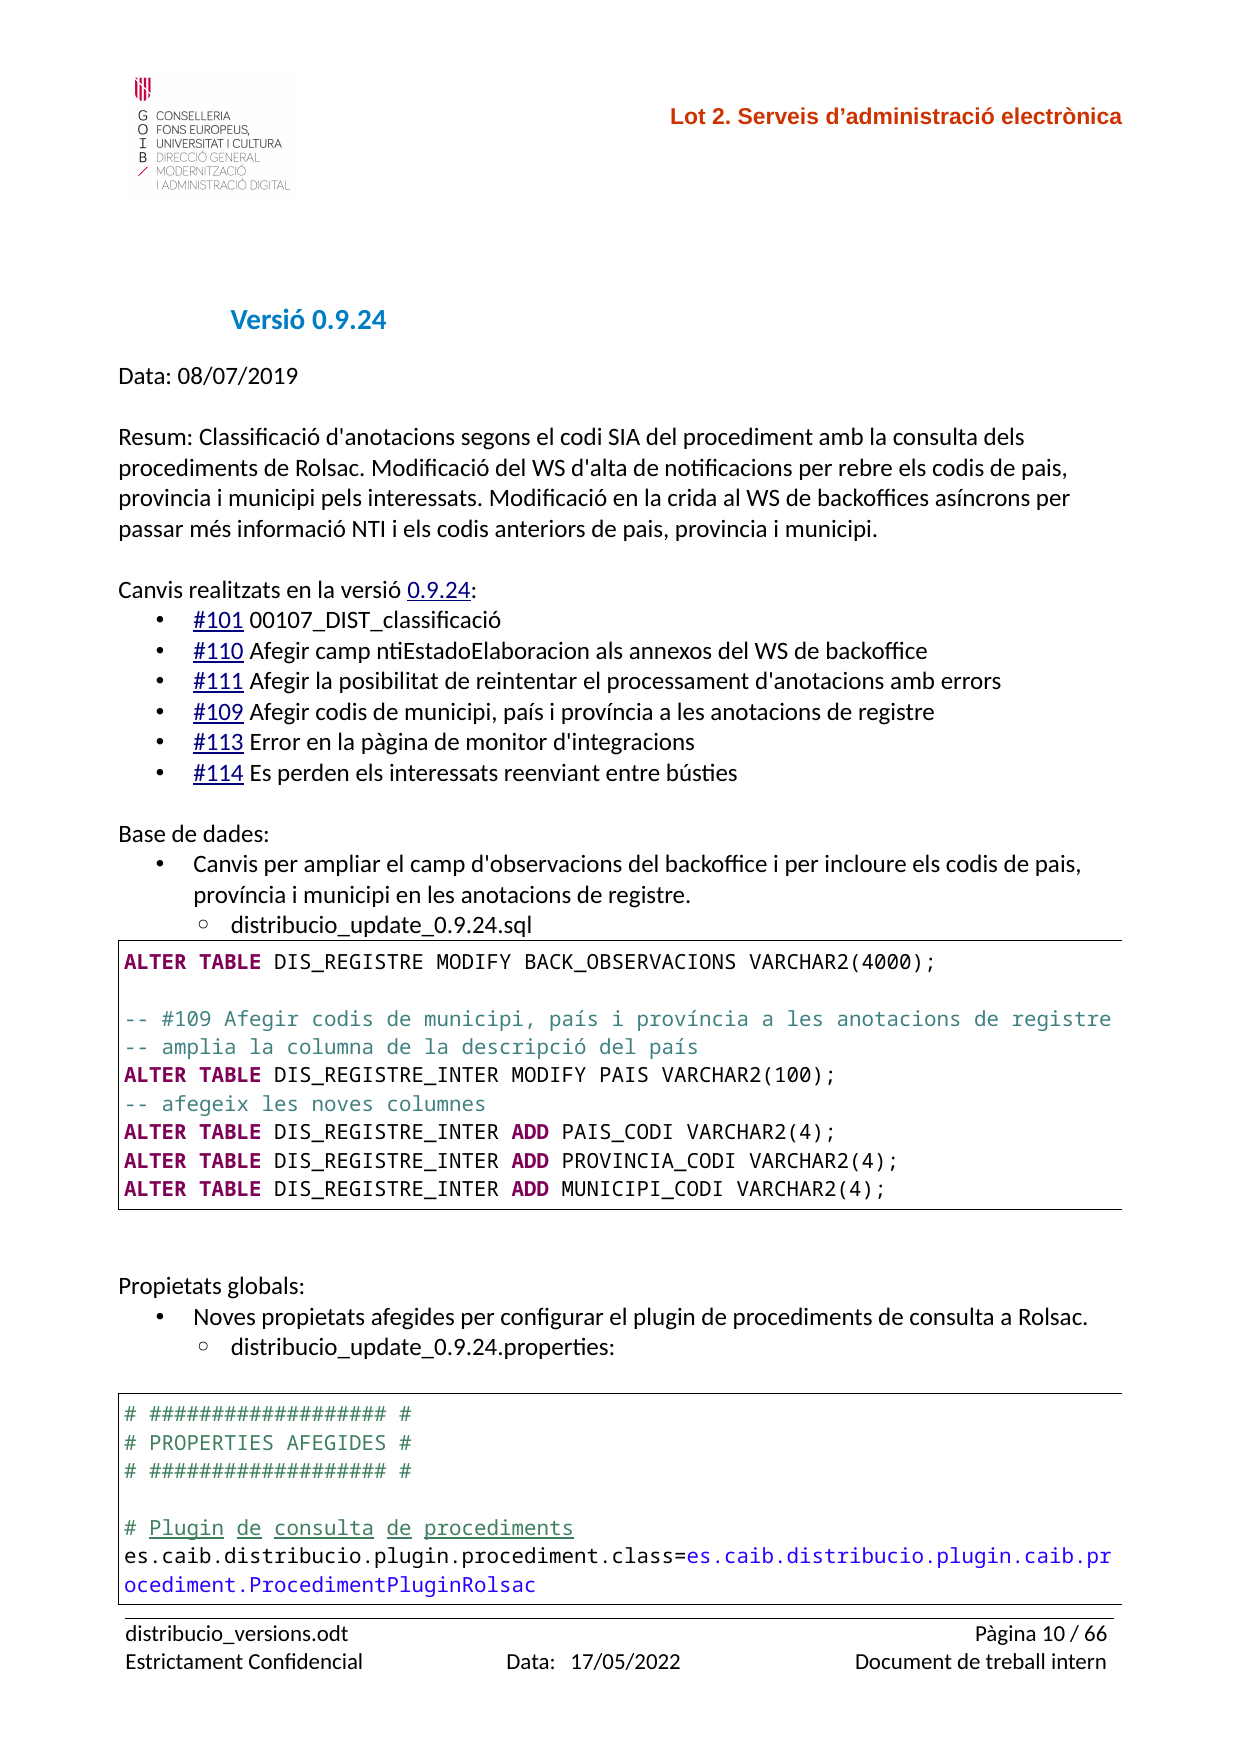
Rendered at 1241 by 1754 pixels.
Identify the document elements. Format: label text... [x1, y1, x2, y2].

list #114 Es perden els interessats reenviant entre bústies [156, 757, 1122, 787]
list #111 Afegir la posibilitat de reintentar el processament d'anotacions amb errors [156, 665, 1122, 696]
list distribucio_update_0.9.24.properties: [193, 1332, 1122, 1362]
table_header # ################### # # PROPERTIES AFEGIDES # # ################### # # Plugin de consulta de procediments es.caib.distribucio.plugin.procediment.class=es.caib.distribucio.plugin.caib.procediment.ProcedimentPluginRolsac [119, 1394, 1122, 1604]
text Data: 08/07/2019 [118, 360, 1122, 391]
list #109 Afegir codis de municipi, país i província a les anotacions de registre [156, 696, 1122, 726]
list #101 00107_DIST_classificació [156, 604, 1122, 635]
table_header ALTER TABLE DIS_REGISTRE MODIFY BACK_OBSERVACIONS VARCHAR2(4000); -- #109 Afegir codis de municipi, país i província a les anotacions de registre -- amplia la columna de la descripció del país ALTER TABLE DIS_REGISTRE_INTER MODIFY PAIS VARCHAR2(100); -- afegeix les noves columnes ALTER TABLE DIS_REGISTRE_INTER ADD PAIS_CODI VARCHAR2(4); ALTER TABLE DIS_REGISTRE_INTER ADD PROVINCIA_CODI VARCHAR2(4); ALTER TABLE DIS_REGISTRE_INTER ADD MUNICIPI_CODI VARCHAR2(4); [119, 941, 1122, 1208]
list #113 Error en la pàgina de monitor d'integracions [156, 726, 1122, 757]
list Noves propietats afegides per configurar el plugin de procediments de consulta a Rolsac. [156, 1301, 1122, 1332]
subtitle Versió 0.9.24 [153, 301, 1122, 336]
text Canvis realitzats en la versió 0.9.24: [118, 574, 1122, 604]
list #110 Afegir camp ntiEstadoElaboracion als annexos del WS de backoffice [156, 635, 1122, 665]
list Canvis per ampliar el camp d'observacions del backoffice i per incloure els codis de pais, província i municipi en les anotacions de registre. [156, 848, 1122, 909]
text Propietats globals: [118, 1271, 1122, 1301]
text Resum: Classificació d'anotacions segons el codi SIA del procediment amb la consulta dels procediments de Rolsac. Modificació del WS d'alta de notificacions per rebre els codis de pais, provincia i municipi pels interessats. Modificació en la crida al WS de backoffices asíncrons per passar més informació NTI i els codis anteriors de pais, provincia i municipi. [118, 421, 1122, 543]
picture [126, 70, 299, 197]
text Base de dades: [118, 818, 1122, 848]
list distribucio_update_0.9.24.sql [193, 909, 1122, 940]
